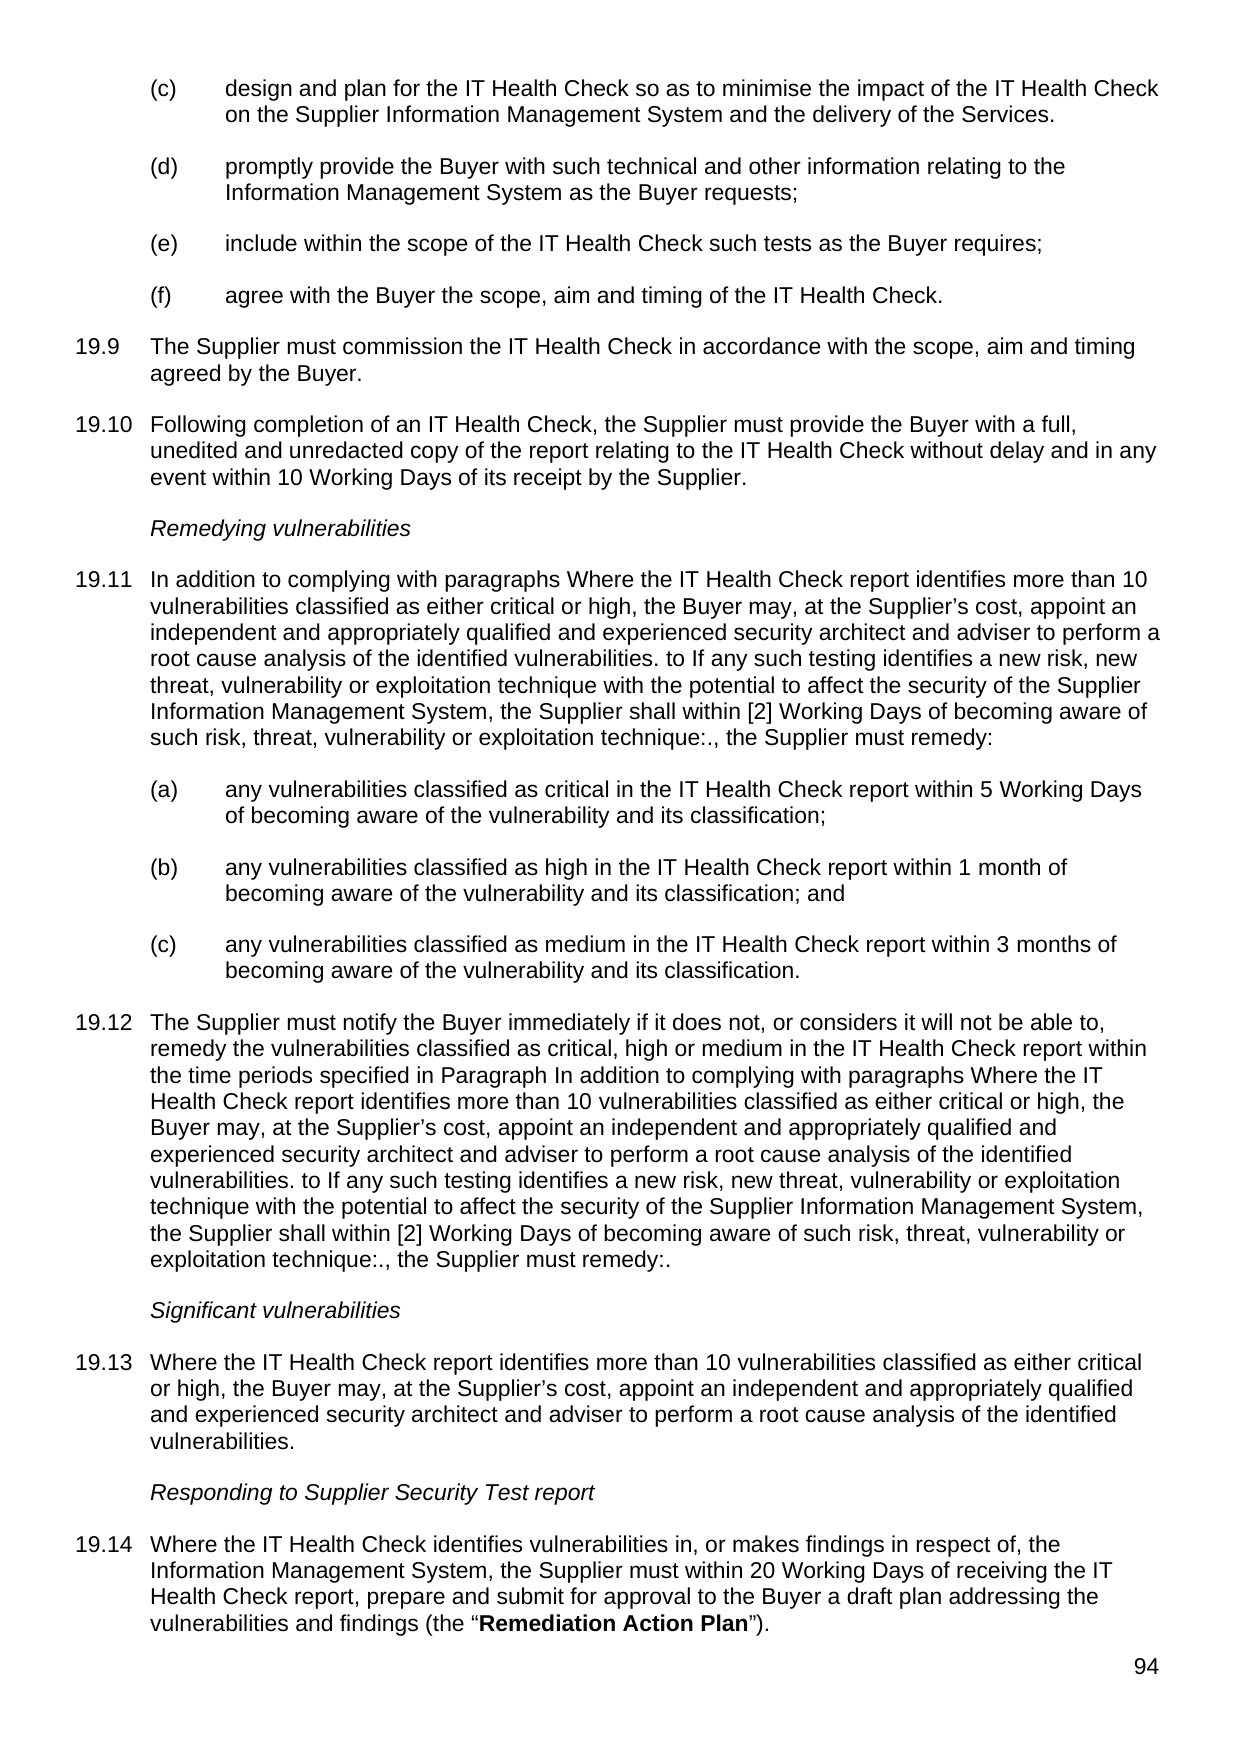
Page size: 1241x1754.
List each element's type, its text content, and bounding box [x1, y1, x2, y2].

list Significant vulnerabilities [150, 1297, 1165, 1324]
list Where the IT Health Check report identifies more than 10 vulnerabilities classified as either critical or high, the Buyer may, at the Supplier’s cost, appoint an independent and appropriately qualified and experienced security architect and adviser to perform a root cause analysis of the identified vulnerabilities. [75, 1349, 1165, 1454]
list design and plan for the IT Health Check so as to minimise the impact of the IT Health Check on the Supplier Information Management System and the delivery of the Services. [150, 75, 1165, 128]
list In addition to complying with paragraphs 19.13 to 19.20., the Supplier must remedy: [75, 566, 1165, 751]
list any vulnerabilities classified as medium in the IT Health Check report within 3 months of becoming aware of the vulnerability and its classification. [150, 931, 1165, 984]
list The Supplier must notify the Buyer immediately if it does not, or considers it will not be able to, remedy the vulnerabilities classified as critical, high or medium in the IT Health Check report within the time periods specified in Paragraph 19.11. [75, 1009, 1165, 1272]
list promptly provide the Buyer with such technical and other information relating to the Information Management System as the Buyer requests; [150, 153, 1165, 205]
list any vulnerabilities classified as critical in the IT Health Check report within 5 Working Days of becoming aware of the vulnerability and its classification; [150, 776, 1165, 828]
list The Supplier must commission the IT Health Check in accordance with the scope, aim and timing agreed by the Buyer. [75, 333, 1165, 386]
list Remedying vulnerabilities [150, 515, 1165, 541]
list Where the IT Health Check identifies vulnerabilities in, or makes findings in respect of, the Information Management System, the Supplier must within 20 Working Days of receiving the IT Health Check report, prepare and submit for approval to the Buyer a draft plan addressing the vulnerabilities and findings (the “Remediation Action Plan”). [75, 1531, 1165, 1636]
list Responding to Supplier Security Test report [150, 1479, 1165, 1506]
list agree with the Buyer the scope, aim and timing of the IT Health Check. [150, 282, 1165, 308]
list any vulnerabilities classified as high in the IT Health Check report within 1 month of becoming aware of the vulnerability and its classification; and [150, 853, 1165, 906]
list include within the scope of the IT Health Check such tests as the Buyer requires; [150, 230, 1165, 257]
list Following completion of an IT Health Check, the Supplier must provide the Buyer with a full, unedited and unredacted copy of the report relating to the IT Health Check without delay and in any event within 10 Working Days of its receipt by the Supplier. [75, 411, 1165, 490]
